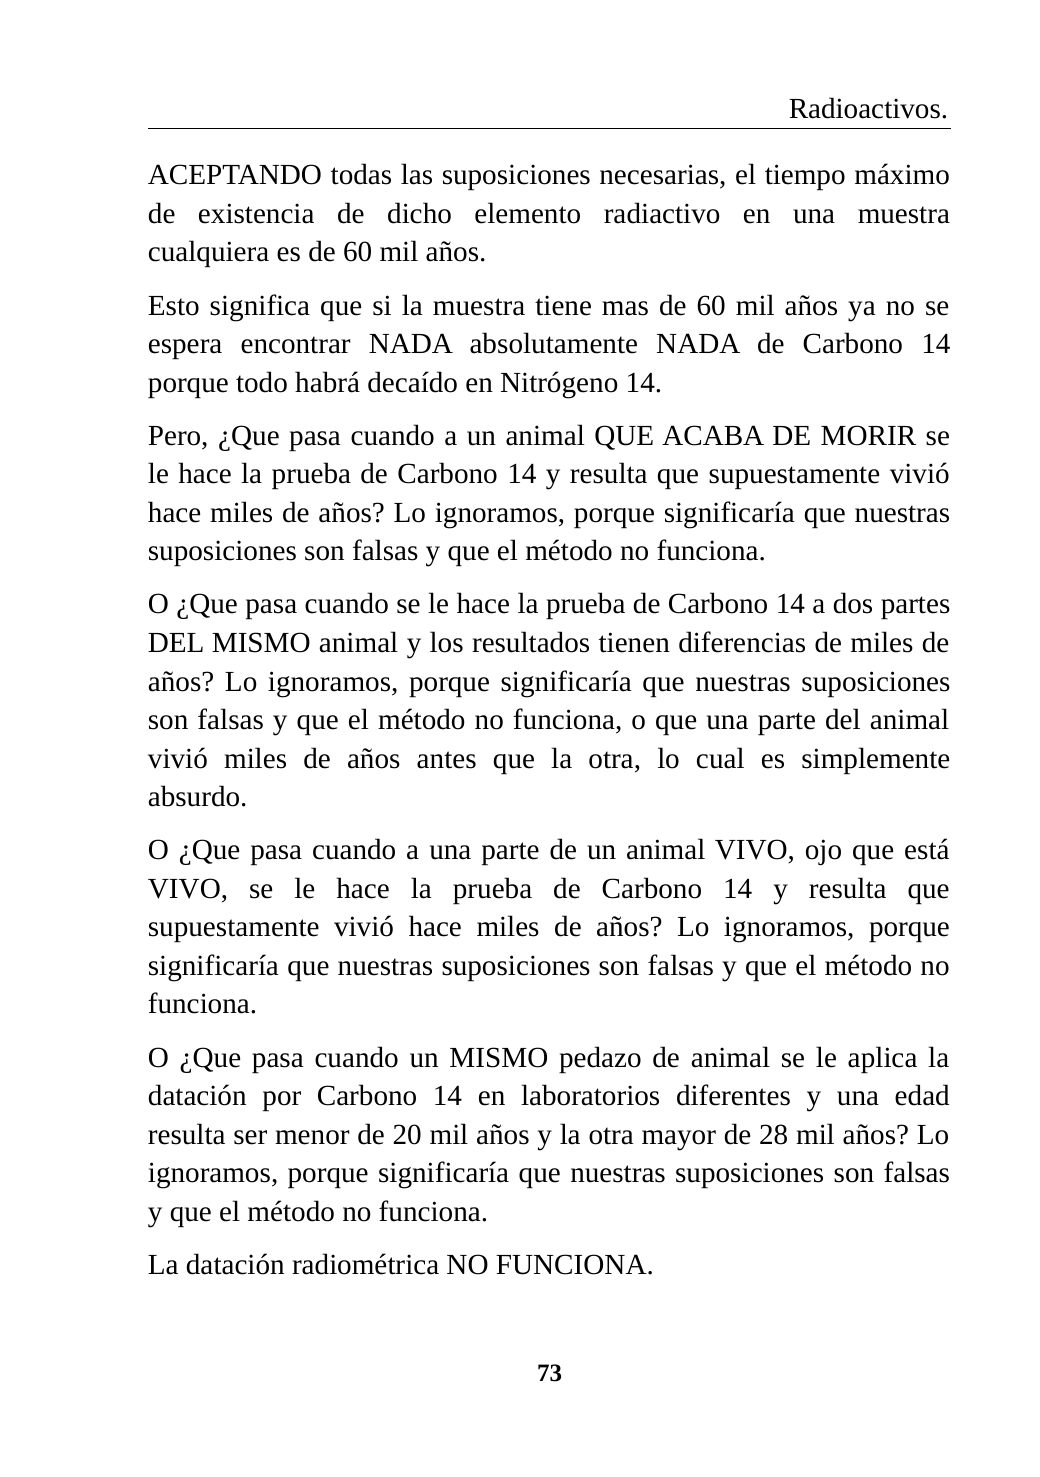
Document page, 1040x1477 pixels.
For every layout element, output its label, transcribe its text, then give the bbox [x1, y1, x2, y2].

text Esto significa que si la muestra tiene mas de 60 mil años ya no se espera encontrar NADA absolutamente NADA de Carbono 14 porque todo habrá decaído en Nitrógeno 14. [148, 288, 951, 398]
text O ¿Que pasa cuando se le hace la prueba de Carbono 14 a dos partes DEL MISMO animal y los resultados tienen diferencias de miles de años? Lo ignoramos, porque significaría que nuestras suposiciones son falsas y que el método no funciona, o que una parte del animal vivió miles de años antes que la otra, lo cual es simplemente absurdo. [148, 587, 951, 813]
text O ¿Que pasa cuando a una parte de un animal VIVO, ojo que está VIVO, se le hace la prueba de Carbono 14 y resulta que supuestamente vivió hace miles de años? Lo ignoramos, porque significaría que nuestras suposiciones son falsas y que el método no funciona. [148, 832, 951, 1020]
text Pero, ¿Que pasa cuando a un animal QUE ACABA DE MORIR se le hace la prueba de Carbono 14 y resulta que supuestamente vivió hace miles de años? Lo ignoramos, porque significaría que nuestras suposiciones son falsas y que el método no funciona. [148, 418, 951, 567]
text ACEPTANDO todas las suposiciones necesarias, el tiempo máximo de existencia de dicho elemento radiactivo en una muestra cualquiera es de 60 mil años. [148, 157, 951, 268]
text O ¿Que pasa cuando un MISMO pedazo de animal se le aplica la datación por Carbono 14 en laboratorios diferentes y una edad resulta ser menor de 20 mil años y la otra mayor de 28 mil años? Lo ignoramos, porque significaría que nuestras suposiciones son falsas y que el método no funciona. [148, 1040, 951, 1227]
text La datación radiométrica NO FUNCIONA. [148, 1247, 951, 1281]
